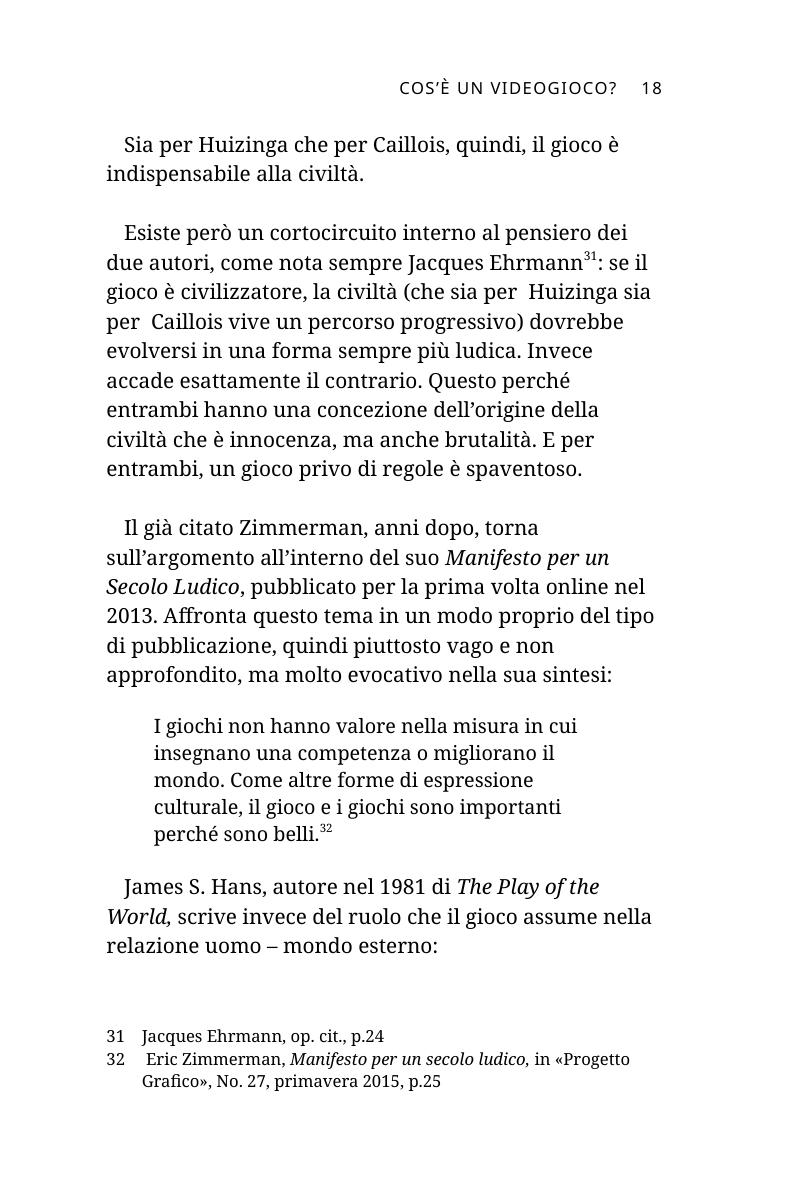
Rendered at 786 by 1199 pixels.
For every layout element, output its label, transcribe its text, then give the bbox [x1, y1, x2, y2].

text I giochi non hanno valore nella misura in cui insegnano una competenza o migliorano il mondo. Come altre forme di espressione culturale, il gioco e i giochi sono importanti perché sono belli. [153, 713, 614, 848]
text James S. Hans, autore nel 1981 di The Play of the World, scrive invece del ruolo che il gioco assume nella relazione uomo – mondo esterno: [106, 871, 661, 960]
text Il già citato Zimmerman, anni dopo, torna sull’argomento all’interno del suo Manifesto per un Secolo Ludico, pubblicato per la prima volta online nel 2013. Affronta questo tema in un modo proprio del tipo di pubblicazione, quindi piuttosto vago e non approfondito, ma molto evocativo nella sua sintesi: [106, 512, 661, 689]
text Esiste però un cortocircuito interno al pensiero dei due autori, come nota sempre Jacques Ehrmann: se il gioco è civilizzatore, la civiltà (che sia per Huizinga sia per Caillois vive un percorso progressivo) dovrebbe evolversi in una forma sempre più ludica. Invece accade esattamente il contrario. Questo perché entrambi hanno una concezione dell’origine della civiltà che è innocenza, ma anche brutalità. E per entrambi, un gioco privo di regole è spaventoso. [106, 217, 661, 483]
text Jacques Ehrmann, op. cit., p.24 [106, 1024, 661, 1047]
text Sia per Huizinga che per Caillois, quindi, il gioco è indispensabile alla civiltà. [106, 129, 661, 188]
text Eric Zimmerman, Manifesto per un secolo ludico, in «Progetto Grafico», No. 27, primavera 2015, p.25 [106, 1047, 661, 1093]
